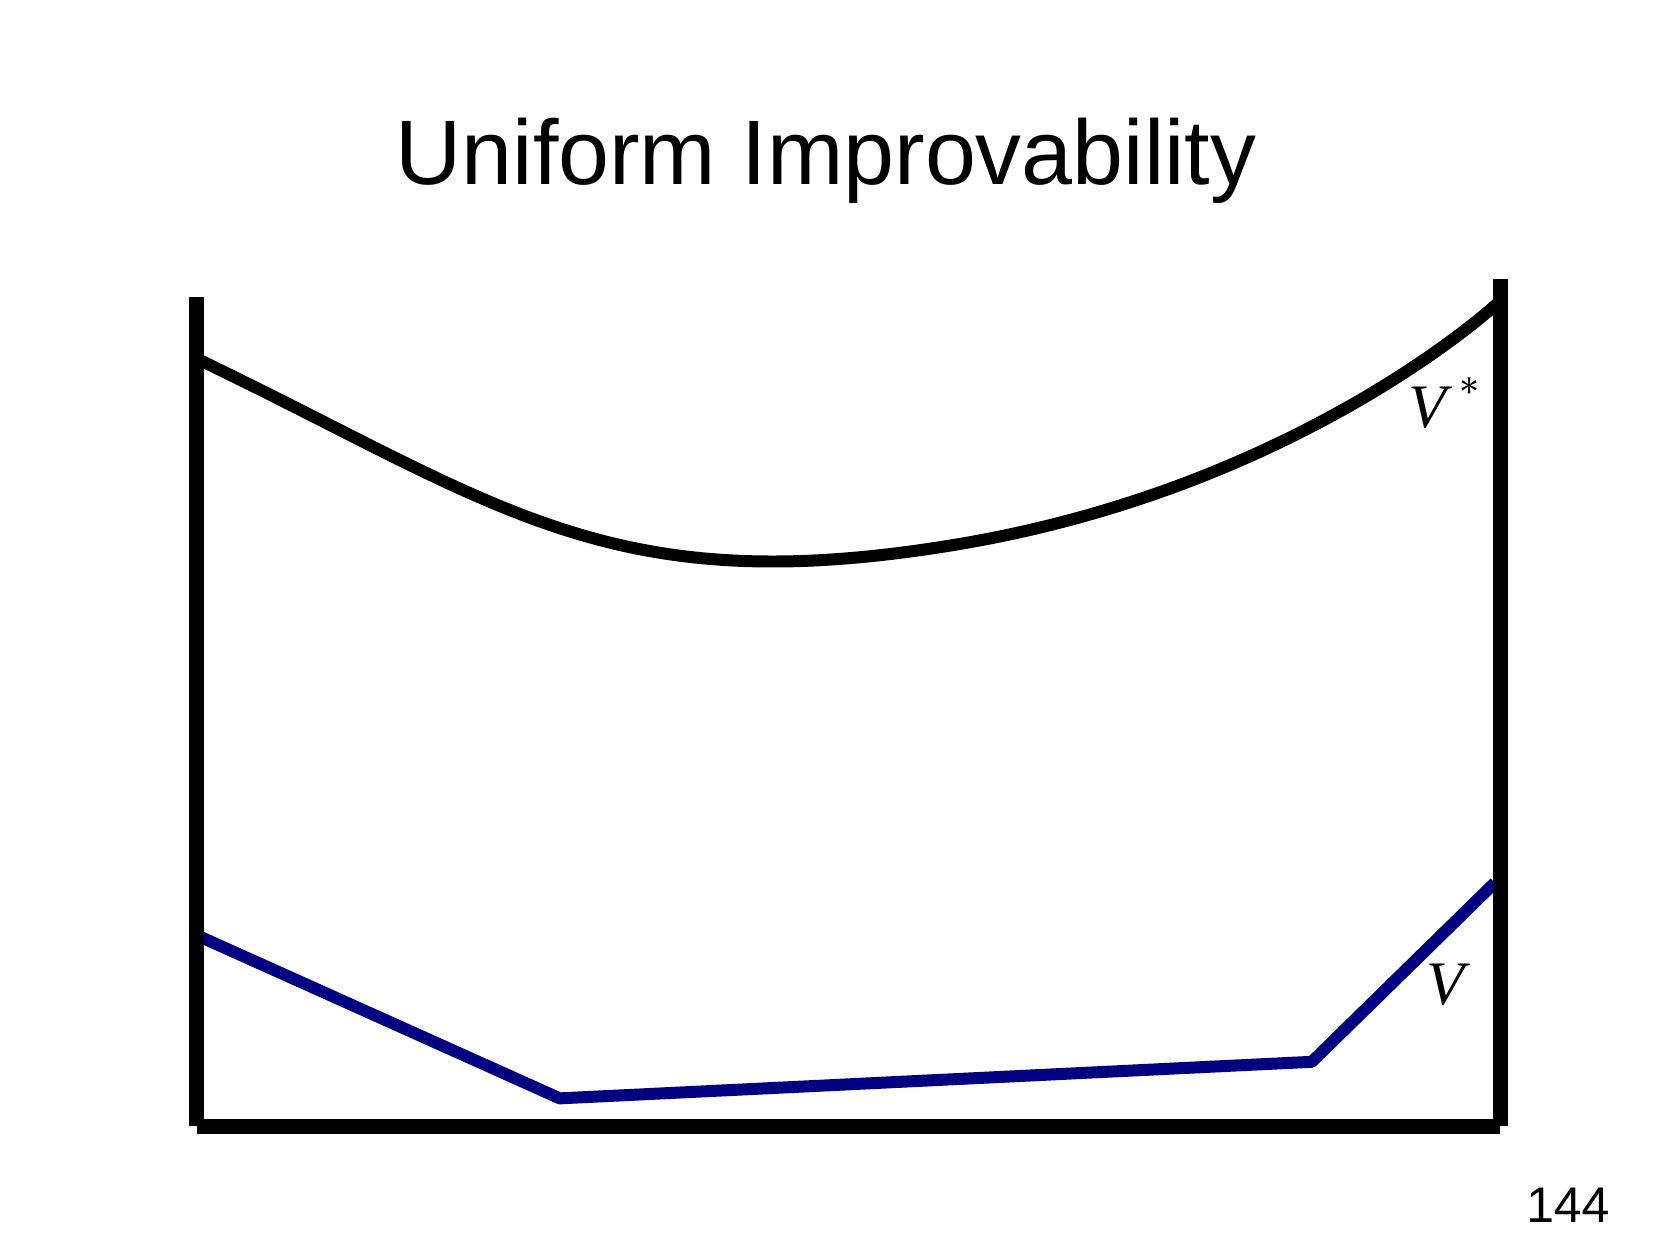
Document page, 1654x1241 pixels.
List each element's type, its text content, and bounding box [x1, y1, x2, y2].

chart [1420, 948, 1470, 1017]
chart [1402, 363, 1489, 442]
title Uniform Improvability [82, 49, 1571, 257]
